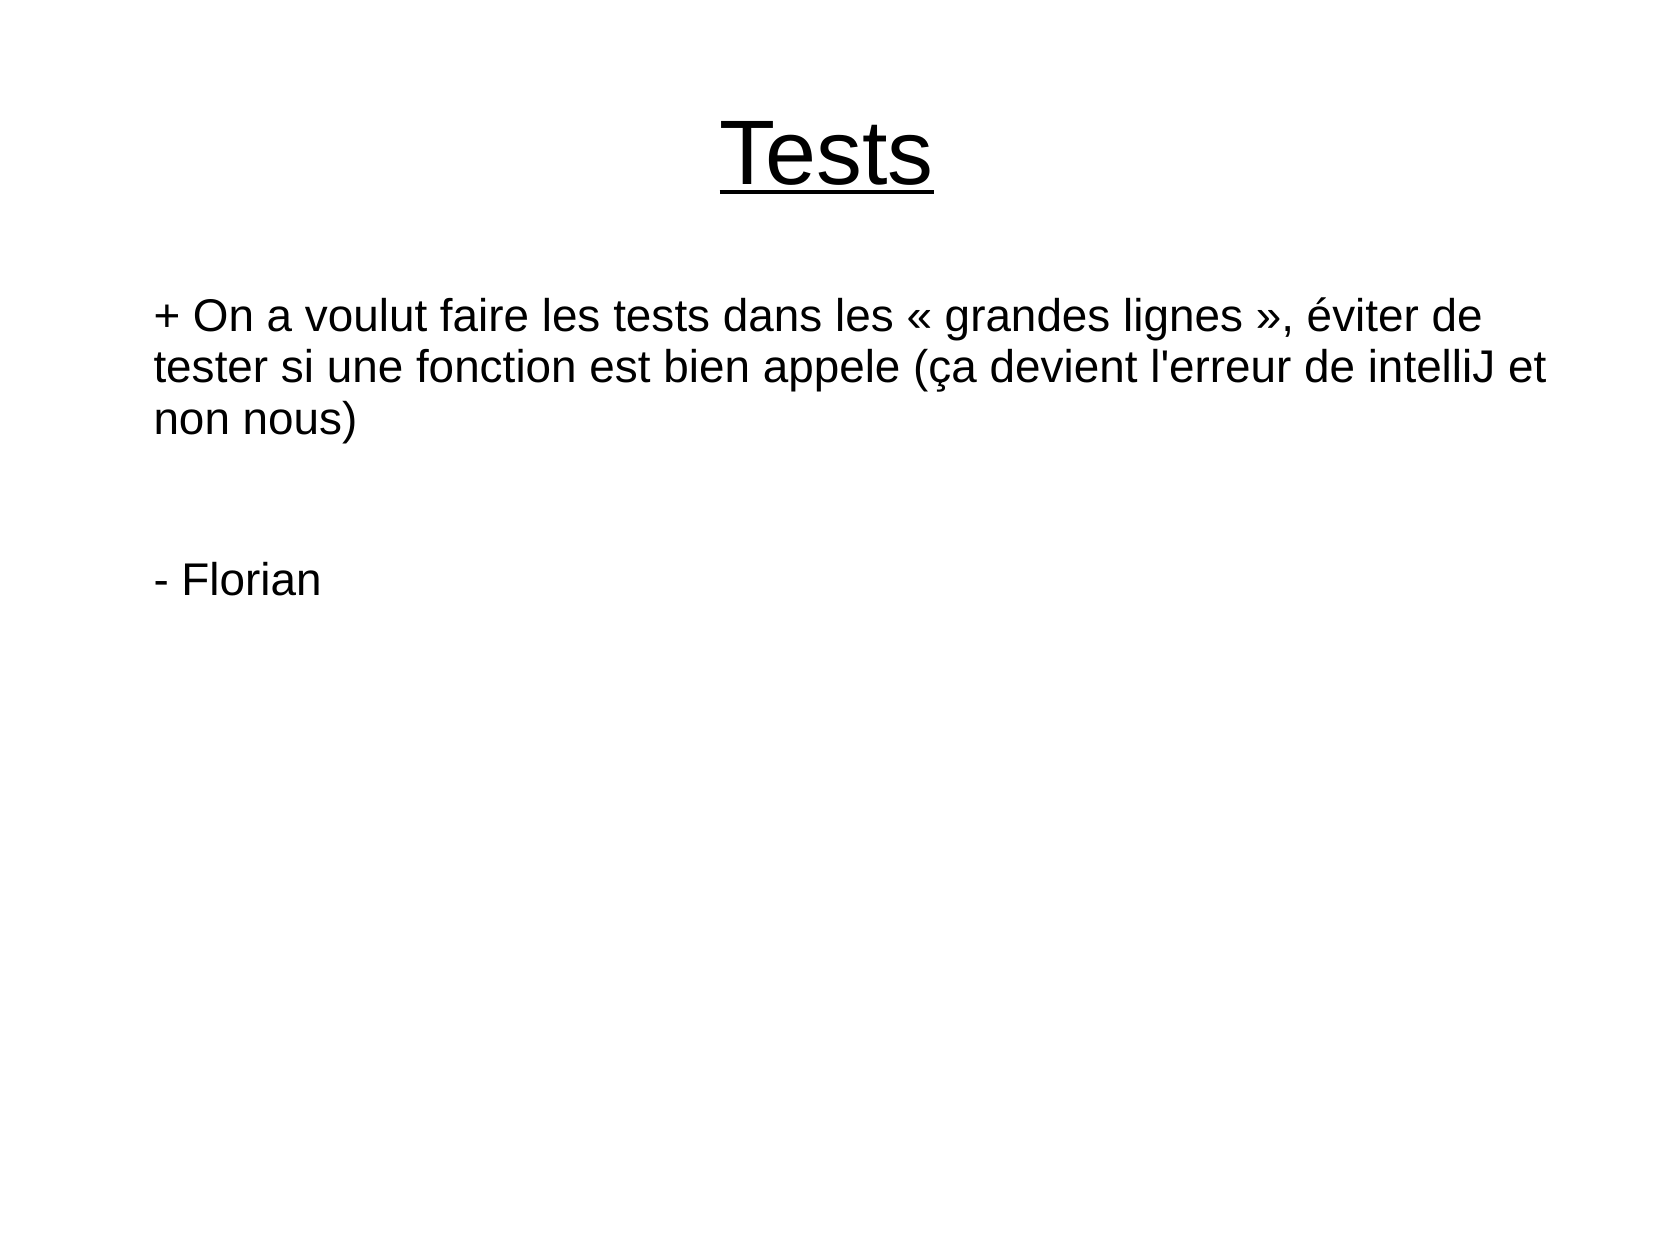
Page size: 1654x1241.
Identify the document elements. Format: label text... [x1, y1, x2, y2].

title Tests [82, 49, 1571, 257]
list + On a voulut faire les tests dans les « grandes lignes », éviter de tester si une fonction est bien appele (ça devient l'erreur de intelliJ et non nous) - Florian [82, 290, 1571, 1109]
